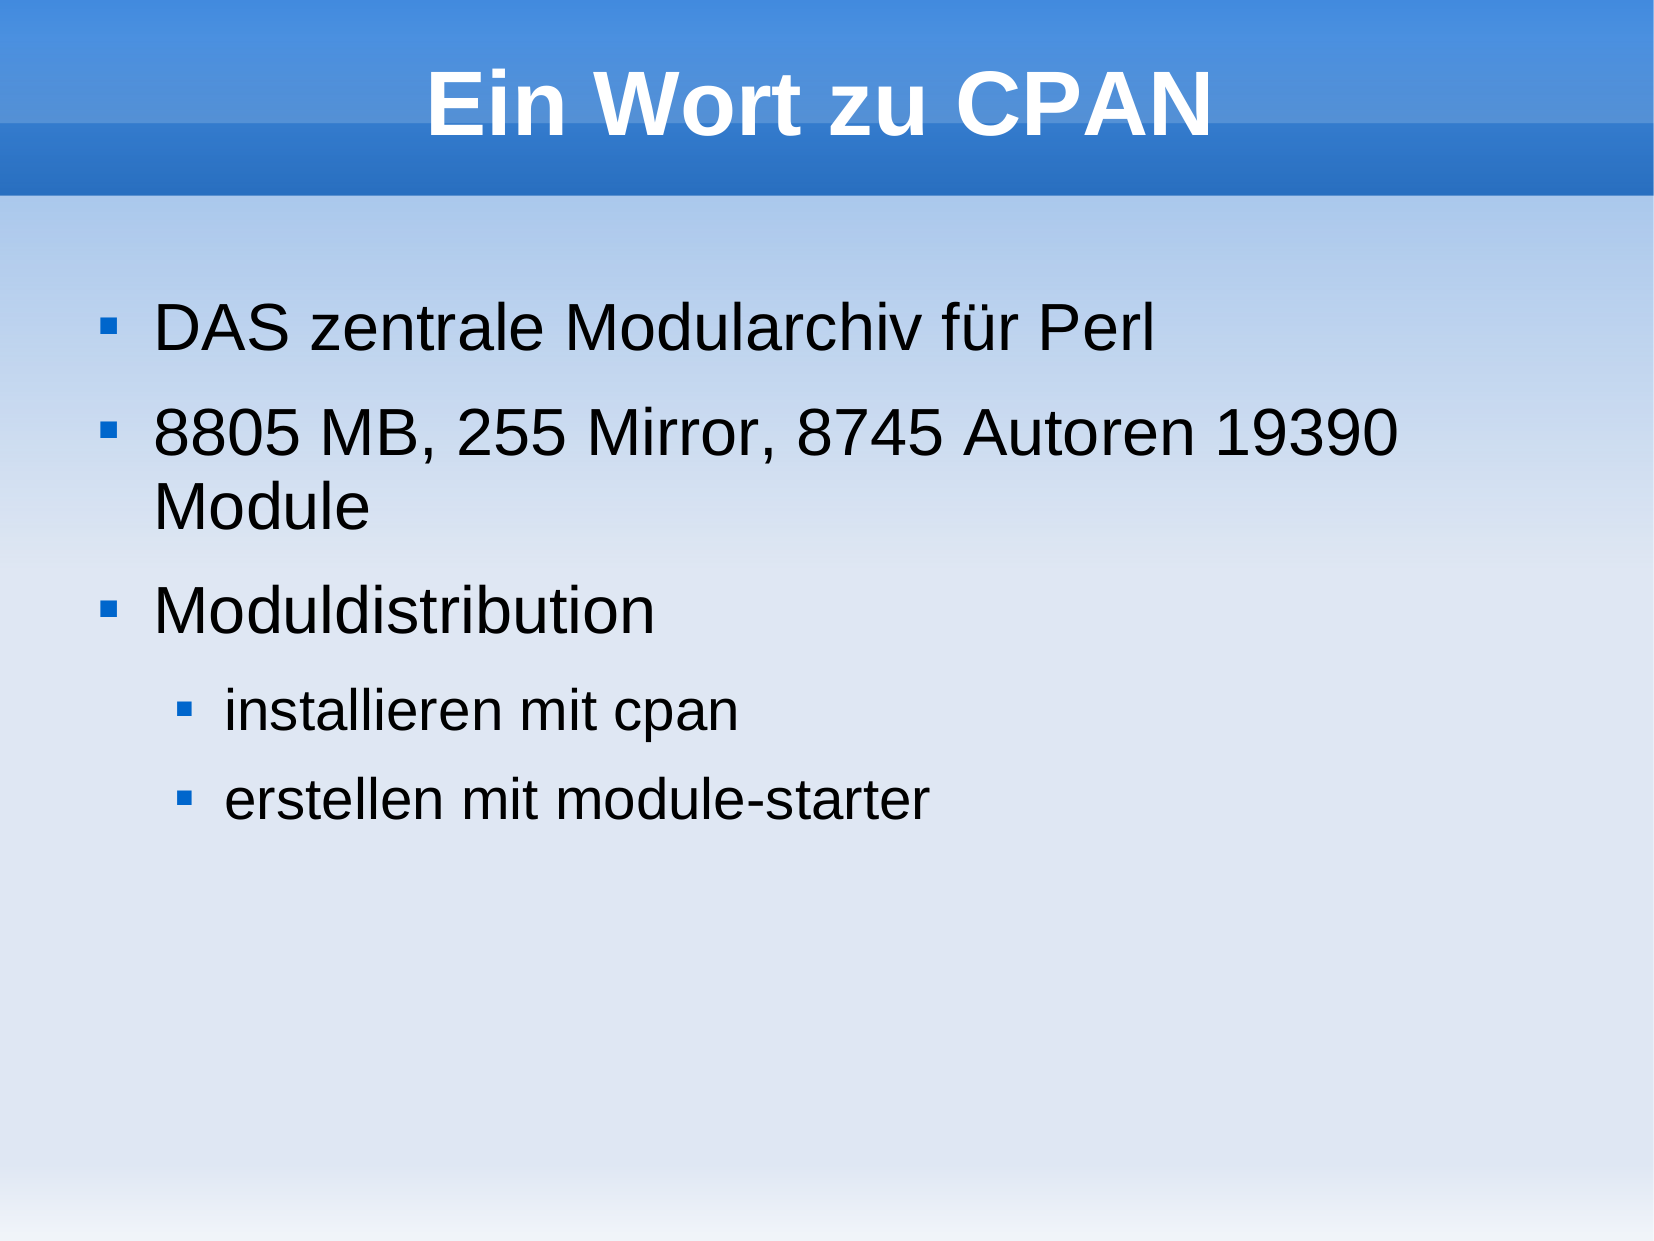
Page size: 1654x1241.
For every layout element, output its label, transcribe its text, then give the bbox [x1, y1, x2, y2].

list DAS zentrale Modularchiv für Perl 8805 MB, 255 Mirror, 8745 Autoren 19390 Module Moduldistribution installieren mit cpan erstellen mit module-starter [82, 290, 1571, 1094]
picture [0, 0, 1654, 1241]
title Ein Wort zu CPAN [76, 0, 1565, 208]
